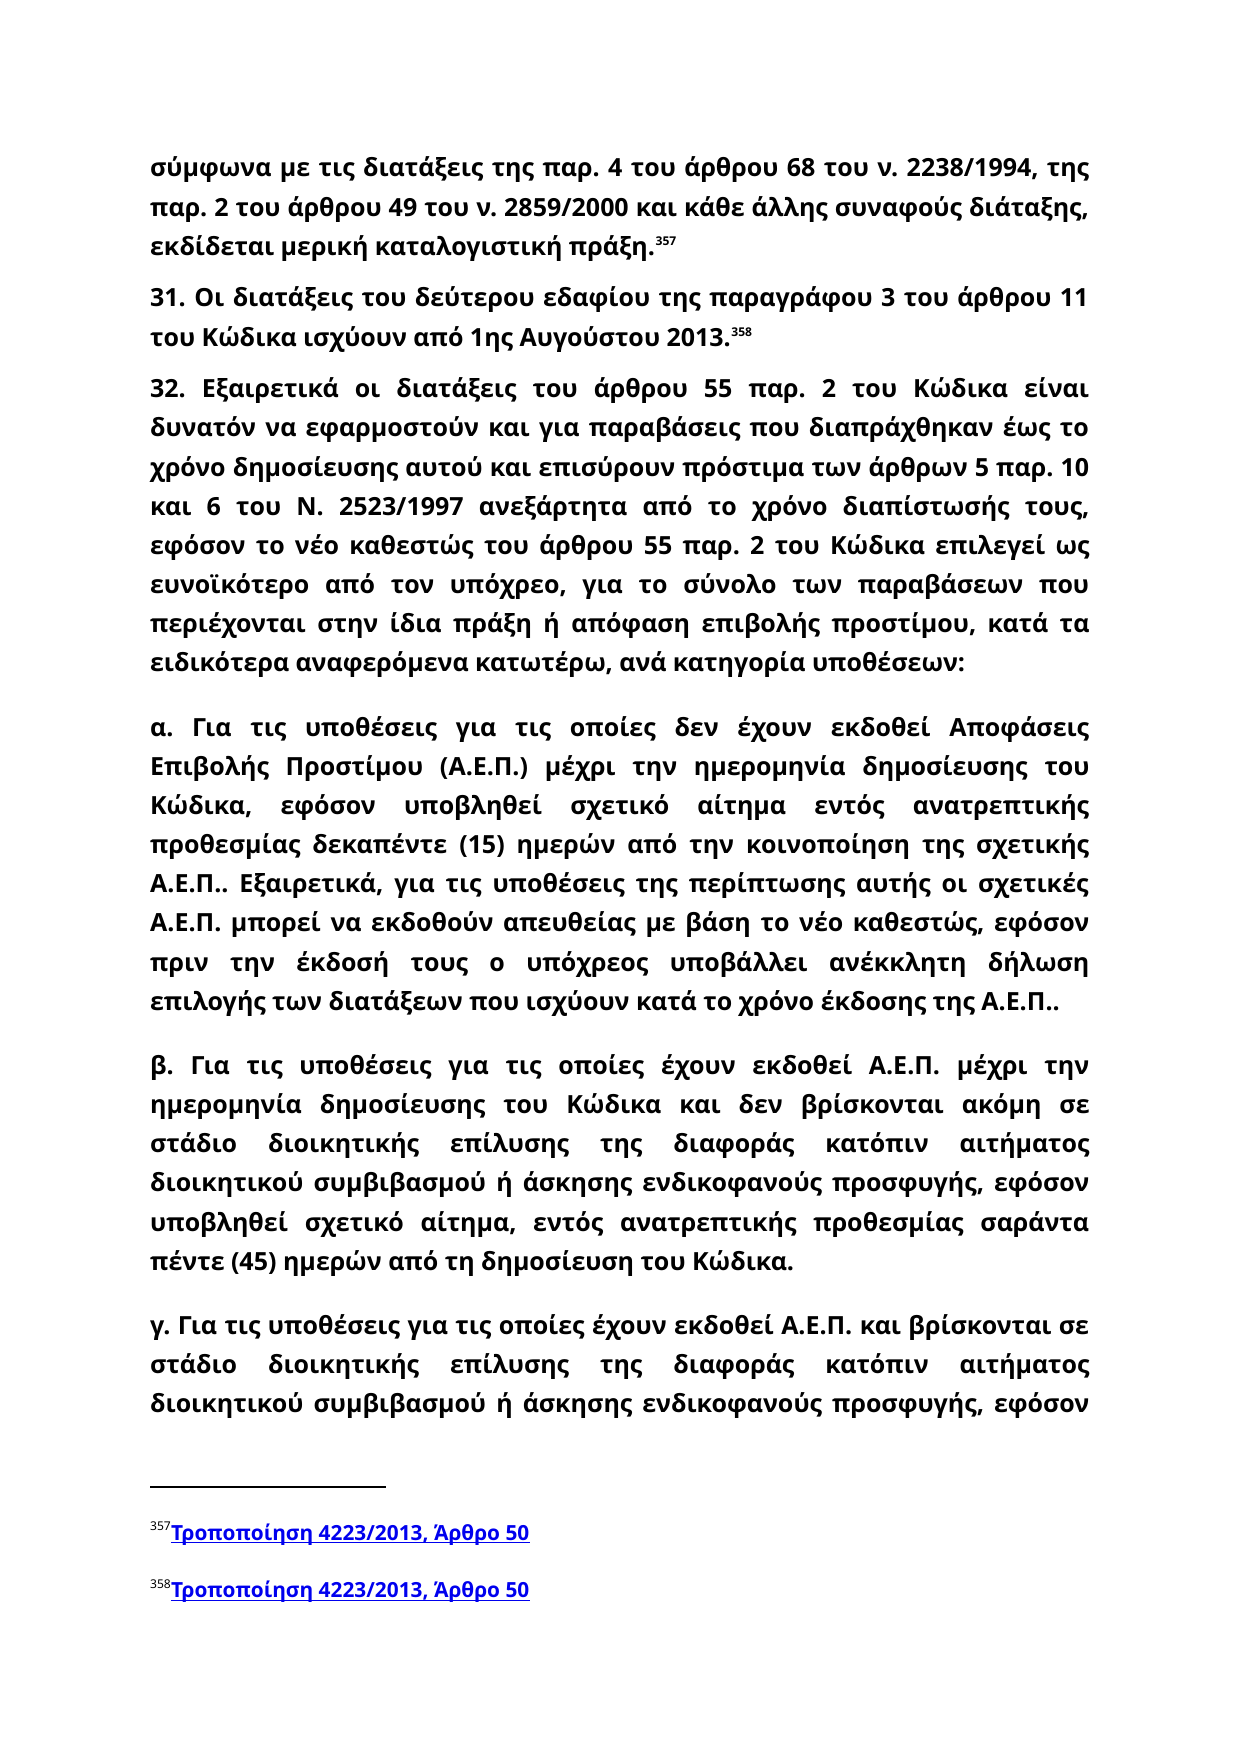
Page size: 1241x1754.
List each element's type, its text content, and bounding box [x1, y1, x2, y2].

text β. Για τις υποθέσεις για τις οποίες έχουν εκδοθεί Α.Ε.Π. μέχρι την ημερομηνία δημοσίευσης του Κώδικα και δεν βρίσκονται ακόμη σε στάδιο διοικητικής επίλυσης της διαφοράς κατόπιν αιτήματος διοικητικού συμβιβασμού ή άσκησης ενδικοφανούς προσφυγής, εφόσον υποβληθεί σχετικό αίτημα, εντός ανατρεπτικής προθεσμίας σαράντα πέντε (45) ημερών από τη δημοσίευση του Κώδικα. [150, 1047, 1090, 1277]
text α. Για τις υποθέσεις για τις οποίες δεν έχουν εκδοθεί Αποφάσεις Επιβολής Προστίμου (Α.Ε.Π.) μέχρι την ημερομηνία δημοσίευσης του Κώδικα, εφόσον υποβληθεί σχετικό αίτημα εντός ανατρεπτικής προθεσμίας δεκαπέντε (15) ημερών από την κοινοποίηση της σχετικής Α.Ε.Π.. Εξαιρετικά, για τις υποθέσεις της περίπτωσης αυτής οι σχετικές Α.Ε.Π. μπορεί να εκδοθούν απευθείας με βάση το νέο καθεστώς, εφόσον πριν την έκδοσή τους ο υπόχρεος υποβάλλει ανέκκλητη δήλωση επιλογής των διατάξεων που ισχύουν κατά το χρόνο έκδοσης της Α.Ε.Π.. [150, 709, 1090, 1017]
text 31. Οι διατάξεις του δεύτερου εδαφίου της παραγράφου 3 του άρθρου 11 του Κώδικα ισχύουν από 1ης Αυγούστου 2013. [150, 280, 1090, 353]
text Τροποποίηση 4223/2013, Άρθρο 50 [150, 1518, 1090, 1546]
text γ. Για τις υποθέσεις για τις οποίες έχουν εκδοθεί Α.Ε.Π. και βρίσκονται σε στάδιο διοικητικής επίλυσης της διαφοράς κατόπιν αιτήματος διοικητικού συμβιβασμού ή άσκησης ενδικοφανούς προσφυγής, εφόσον [150, 1307, 1090, 1420]
text σύμφωνα με τις διατάξεις της παρ. 4 του άρθρου 68 του ν. 2238/1994, της παρ. 2 του άρθρου 49 του ν. 2859/2000 και κάθε άλλης συναφούς διάταξης, εκδίδεται μερική καταλογιστική πράξη. [150, 150, 1090, 262]
text Τροποποίηση 4223/2013, Άρθρο 50 [150, 1576, 1090, 1604]
text 32. Εξαιρετικά οι διατάξεις του άρθρου 55 παρ. 2 του Κώδικα είναι δυνατόν να εφαρμοστούν και για παραβάσεις που διαπράχθηκαν έως το χρόνο δημοσίευσης αυτού και επισύρουν πρόστιμα των άρθρων 5 παρ. 10 και 6 του Ν. 2523/1997 ανεξάρτητα από το χρόνο διαπίστωσής τους, εφόσον το νέο καθεστώς του άρθρου 55 παρ. 2 του Κώδικα επιλεγεί ως ευνοϊκότερο από τον υπόχρεο, για το σύνολο των παραβάσεων που περιέχονται στην ίδια πράξη ή απόφαση επιβολής προστίμου, κατά τα ειδικότερα αναφερόμενα κατωτέρω, ανά κατηγορία υποθέσεων: [150, 371, 1090, 679]
